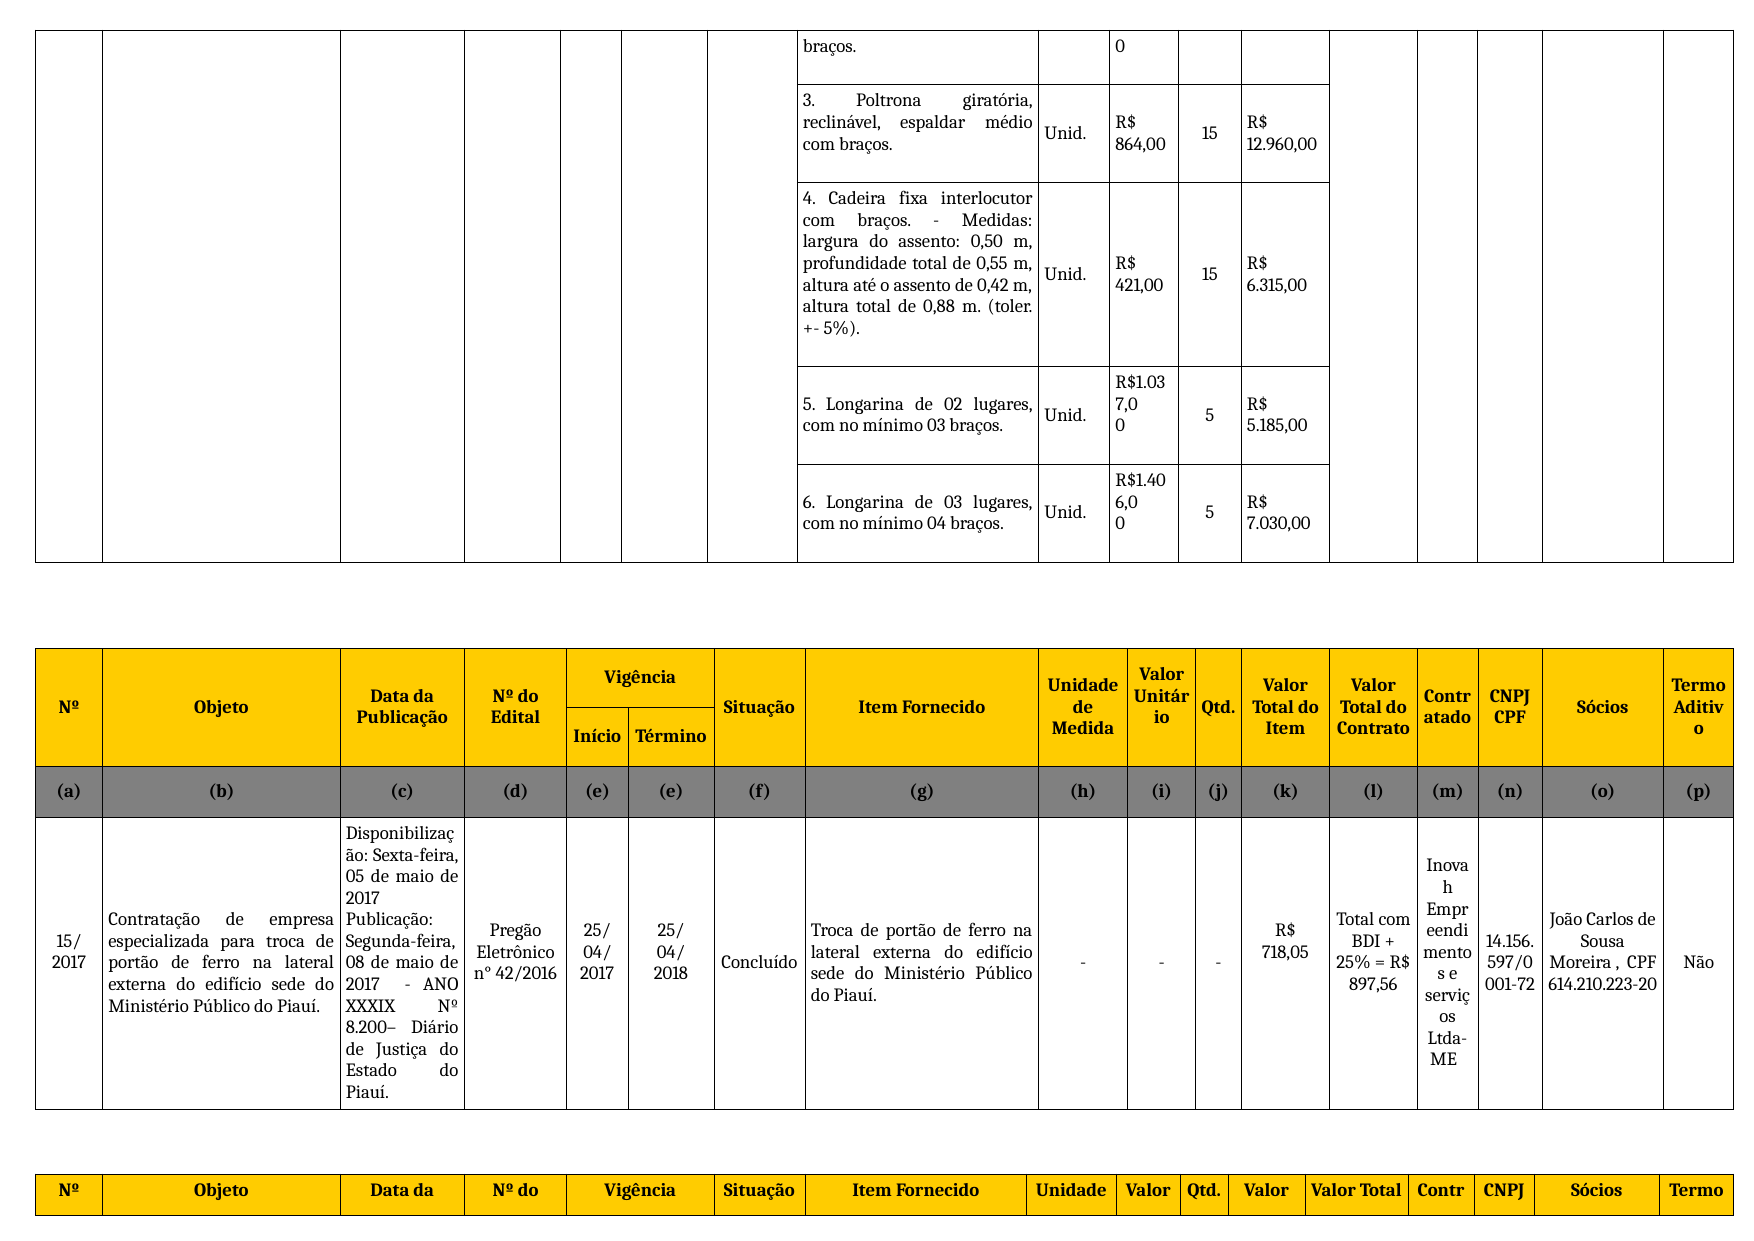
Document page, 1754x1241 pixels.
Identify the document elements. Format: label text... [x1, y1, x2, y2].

table_cell Não [1664, 818, 1733, 1109]
table_header Termo [1660, 1175, 1733, 1215]
table_cell Unid. [1039, 183, 1109, 366]
table_cell (f) [715, 767, 805, 817]
table_cell João Carlos de Sousa Moreira , CPF 614.210.223-20 [1543, 818, 1663, 1109]
table_cell Total com BDI + 25% = R$ 897,56 [1330, 818, 1417, 1109]
table_cell (i) [1128, 767, 1195, 817]
table_cell (g) [806, 767, 1038, 817]
table_cell Término [629, 708, 714, 766]
table_cell Contratação de empresa especializada para troca de portão de ferro na lateral externa do edifício sede do Ministério Público do Piauí. [103, 818, 340, 1109]
table_cell (n) [1479, 767, 1542, 817]
table_cell R$ 421,00 [1110, 183, 1178, 366]
table_header Vigência [567, 649, 714, 707]
table_cell R$1.406,0 0 [1110, 465, 1178, 562]
table_cell 15/ 2017 [36, 818, 102, 1109]
table_cell 3. Poltrona giratória, reclinável, espaldar médio com braços. [798, 85, 1038, 182]
table_header Valor Unitário [1128, 649, 1195, 766]
table_cell R$1.037,0 0 [1110, 367, 1178, 464]
table_header Contr [1409, 1175, 1474, 1215]
table_cell [1664, 31, 1733, 562]
table_header CNPJ CPF [1479, 649, 1542, 766]
table_header Contratado [1418, 649, 1478, 766]
table_header Item Fornecido [806, 1175, 1026, 1215]
table_cell [622, 31, 707, 562]
table_cell R$ 718,05 [1242, 818, 1329, 1109]
table_cell (e) [629, 767, 714, 817]
table_cell 5 [1179, 367, 1241, 464]
table_cell 15 [1179, 183, 1241, 366]
table_cell (m) [1418, 767, 1478, 817]
table_cell (k) [1242, 767, 1329, 817]
table_cell Unid. [1039, 85, 1109, 182]
table_header Vigência [567, 1175, 714, 1215]
table_header Valor [1117, 1175, 1180, 1215]
table_header Valor Total do Contrato [1330, 649, 1417, 766]
table_header Data da [341, 1175, 464, 1215]
table_cell 25/ 04/ 2018 [629, 818, 714, 1109]
table_cell Início [567, 708, 628, 766]
table_cell R$ 7.030,00 [1242, 465, 1329, 562]
table_cell (j) [1196, 767, 1241, 817]
table_header Nº do [465, 1175, 566, 1215]
table_cell (c) [341, 767, 464, 817]
table_cell 14.156.597/0001-72 [1479, 818, 1542, 1109]
table_cell [465, 31, 560, 562]
table_header Unidade [1027, 1175, 1116, 1215]
table_header Valor Total do Item [1242, 649, 1329, 766]
table_cell [36, 31, 102, 562]
table_cell Disponibilização: Sexta-feira, 05 de maio de 2017 Publicação: Segunda-feira, 08 de maio de 2017 - ANO XXXIX Nº 8.200– Diário de Justiça do Estado do Piauí. [341, 818, 464, 1109]
table_cell (o) [1543, 767, 1663, 817]
table_cell 4. Cadeira fixa interlocutor com braços. - Medidas: largura do assento: 0,50 m, profundidade total de 0,55 m, altura até o assento de 0,42 m, altura total de 0,88 m. (toler. +- 5%). [798, 183, 1038, 366]
table_cell [1543, 31, 1663, 562]
table_cell [1418, 31, 1477, 562]
table_cell [1179, 31, 1241, 84]
table_cell - [1039, 818, 1127, 1109]
table_header Sócios [1535, 1175, 1659, 1215]
table_cell (h) [1039, 767, 1127, 817]
table_cell 5. Longarina de 02 lugares, com no mínimo 03 braços. [798, 367, 1038, 464]
table_cell Unid. [1039, 367, 1109, 464]
table_cell 0 [1110, 31, 1178, 84]
table_cell - [1128, 818, 1195, 1109]
table_header Valor Total [1306, 1175, 1408, 1215]
table_cell Troca de portão de ferro na lateral externa do edifício sede do Ministério Público do Piauí. [806, 818, 1038, 1109]
table_cell Concluído [715, 818, 805, 1109]
table_cell R$ 864,00 [1110, 85, 1178, 182]
table_cell (a) [36, 767, 102, 817]
table_cell [708, 31, 797, 562]
table_header Item Fornecido [806, 649, 1038, 766]
table_cell [1330, 31, 1417, 562]
table_header Objeto [103, 1175, 340, 1215]
table_cell [1242, 31, 1329, 84]
table_cell (e) [567, 767, 628, 817]
table_header Objeto [103, 649, 340, 766]
table_cell [561, 31, 621, 562]
table_cell (l) [1330, 767, 1417, 817]
table_cell [1039, 31, 1109, 84]
table_cell (p) [1664, 767, 1733, 817]
table_cell R$ 12.960,00 [1242, 85, 1329, 182]
table_header Unidade de Medida [1039, 649, 1127, 766]
table_header Data da Publicação [341, 649, 464, 766]
table_cell (d) [465, 767, 566, 817]
table_header CNPJ [1475, 1175, 1534, 1215]
table_header Sócios [1543, 649, 1663, 766]
table_cell Inovah Empreendimentos e serviços Ltda-ME [1418, 818, 1478, 1109]
table_cell 15 [1179, 85, 1241, 182]
table_header Qtd. [1196, 649, 1241, 766]
table_cell [103, 31, 340, 562]
table_cell Unid. [1039, 465, 1109, 562]
table_header Qtd. [1181, 1175, 1228, 1215]
table_header Nº [36, 1175, 102, 1215]
table_cell 5 [1179, 465, 1241, 562]
table_header Termo Aditivo [1664, 649, 1733, 766]
table_cell R$ 5.185,00 [1242, 367, 1329, 464]
table_header Nº do Edital [465, 649, 566, 766]
table_cell 6. Longarina de 03 lugares, com no mínimo 04 braços. [798, 465, 1038, 562]
table_cell braços. [798, 31, 1038, 84]
table_header Situação [715, 1175, 805, 1215]
table_header Nº [36, 649, 102, 766]
table_cell R$ 6.315,00 [1242, 183, 1329, 366]
table_header Valor [1229, 1175, 1305, 1215]
table_cell [341, 31, 464, 562]
table_cell (b) [103, 767, 340, 817]
table_cell 25/ 04/ 2017 [567, 818, 628, 1109]
table_header Situação [715, 649, 805, 766]
table_cell - [1196, 818, 1241, 1109]
table_cell Pregão Eletrônico n° 42/2016 [465, 818, 566, 1109]
table_cell [1478, 31, 1542, 562]
